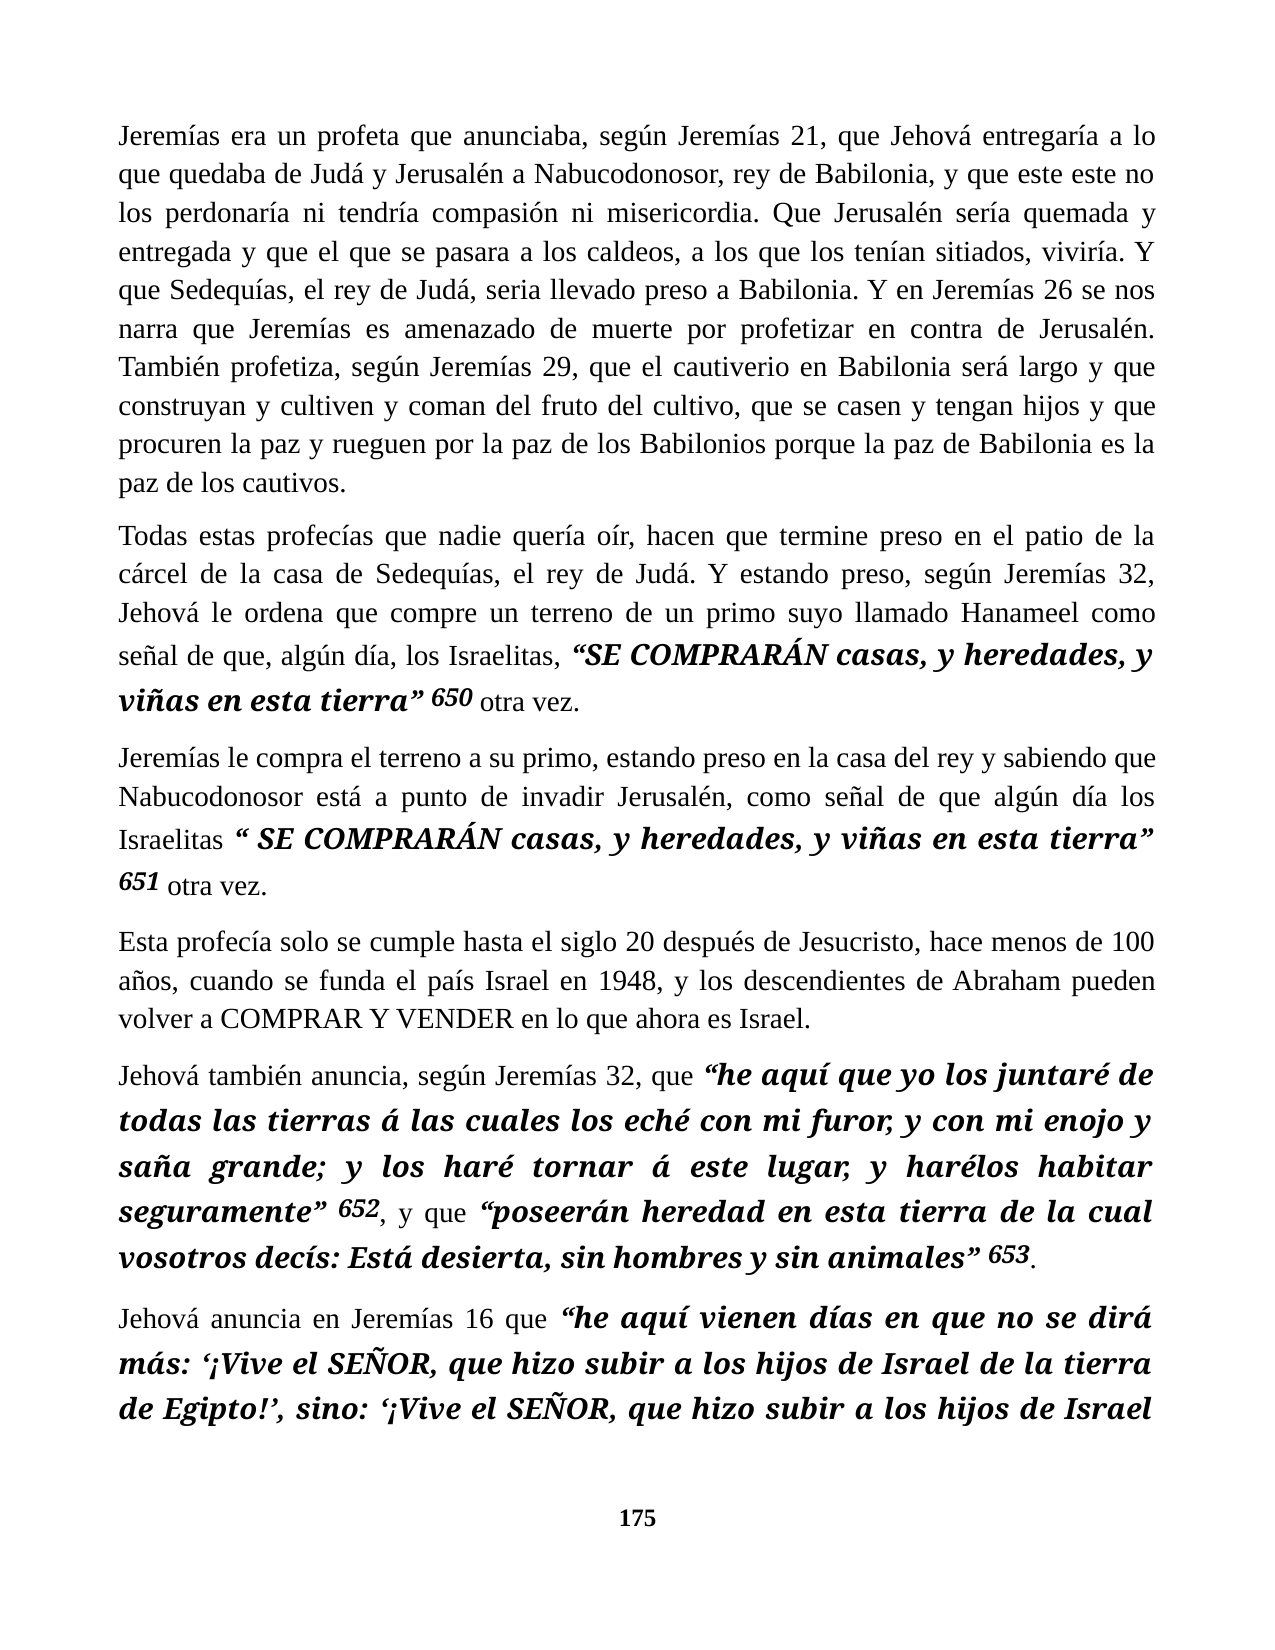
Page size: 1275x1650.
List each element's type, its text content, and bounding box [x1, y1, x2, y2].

text Jehová también anuncia, según Jeremías 32, que “he aquí que yo los juntaré de todas las tierras á las cuales los eché con mi furor, y con mi enojo y saña grande; y los haré tornar á este lugar, y harélos habitar seguramente” , y que “poseerán heredad en esta tierra de la cual vosotros decís: Está desierta, sin hombres y sin animales” . [118, 1054, 1157, 1277]
text Jeremías le compra el terreno a su primo, estando preso en la casa del rey y sabiendo que Nabucodonosor está a punto de invadir Jerusalén, como señal de que algún día los Israelitas “ SE COMPRARÁN casas, y heredades, y viñas en esta tierra” otra vez. [118, 741, 1157, 904]
text Esta profecía solo se cumple hasta el siglo 20 después de Jesucristo, hace menos de 100 años, cuando se funda el país Israel en 1948, y los descendientes de Abraham pueden volver a COMPRAR Y VENDER en lo que ahora es Israel. [118, 924, 1157, 1035]
text Todas estas profecías que nadie quería oír, hacen que termine preso en el patio de la cárcel de la casa de Sedequías, el rey de Judá. Y estando preso, según Jeremías 32, Jehová le ordena que compre un terreno de un primo suyo llamado Hanameel como señal de que, algún día, los Israelitas, “SE COMPRARÁN casas, y heredades, y viñas en esta tierra” otra vez. [118, 518, 1157, 720]
text Jehová anuncia en Jeremías 16 que “he aquí vienen días en que no se dirá más: ‘¡Vive el SEÑOR, que hizo subir a los hijos de Israel de la tierra de Egipto!’, sino: ‘¡Vive el SEÑOR, que hizo subir a los hijos de Israel [118, 1297, 1157, 1428]
text Jeremías era un profeta que anunciaba, según Jeremías 21, que Jehová entregaría a lo que quedaba de Judá y Jerusalén a Nabucodonosor, rey de Babilonia, y que este este no los perdonaría ni tendría compasión ni misericordia. Que Jerusalén sería quemada y entregada y que el que se pasara a los caldeos, a los que los tenían sitiados, viviría. Y que Sedequías, el rey de Judá, seria llevado preso a Babilonia. Y en Jeremías 26 se nos narra que Jeremías es amenazado de muerte por profetizar en contra de Jerusalén. También profetiza, según Jeremías 29, que el cautiverio en Babilonia será largo y que construyan y cultiven y coman del fruto del cultivo, que se casen y tengan hijos y que procuren la paz y rueguen por la paz de los Babilonios porque la paz de Babilonia es la paz de los cautivos. [118, 118, 1157, 498]
